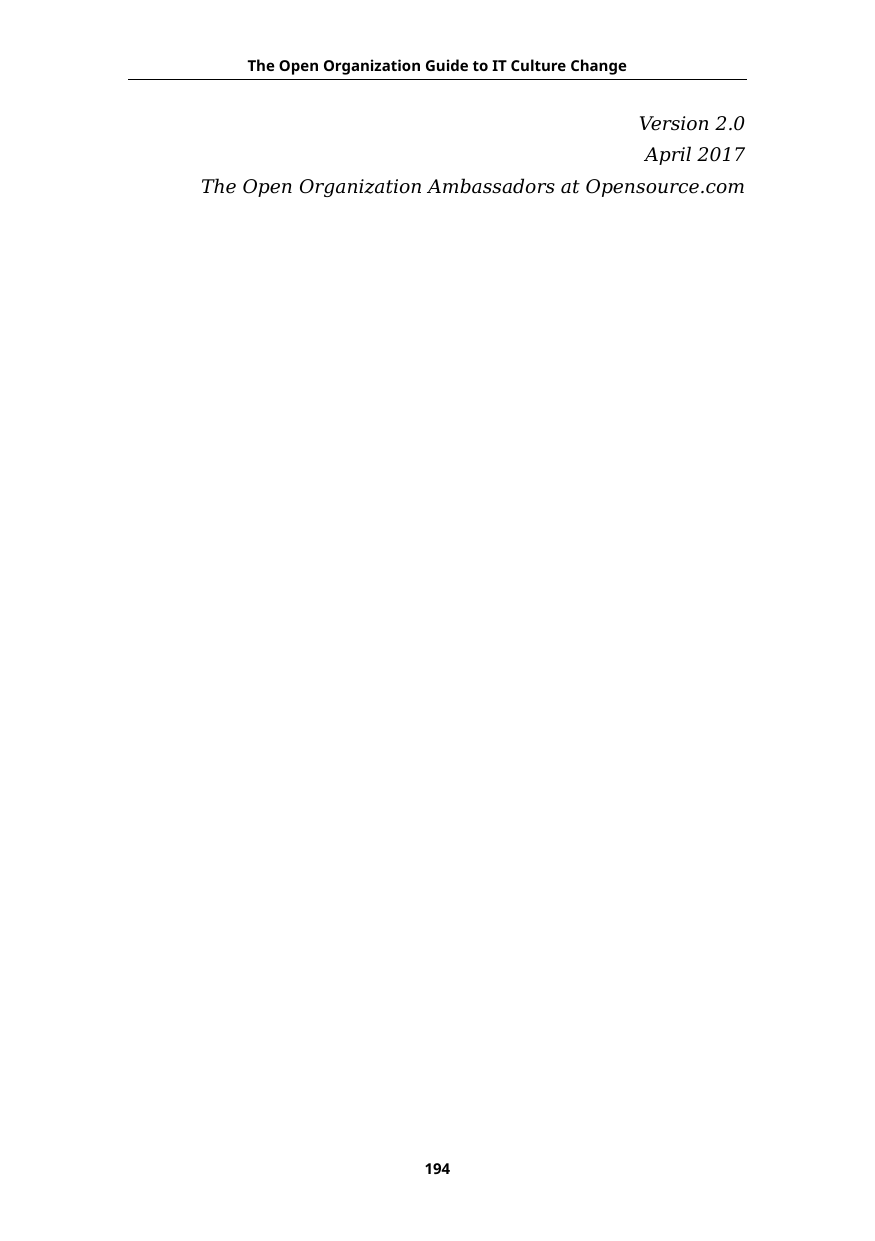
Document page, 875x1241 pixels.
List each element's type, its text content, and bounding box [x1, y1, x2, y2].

text Version 2.0 April 2017 The Open Organization Ambassadors at Opensource.com [127, 112, 747, 198]
